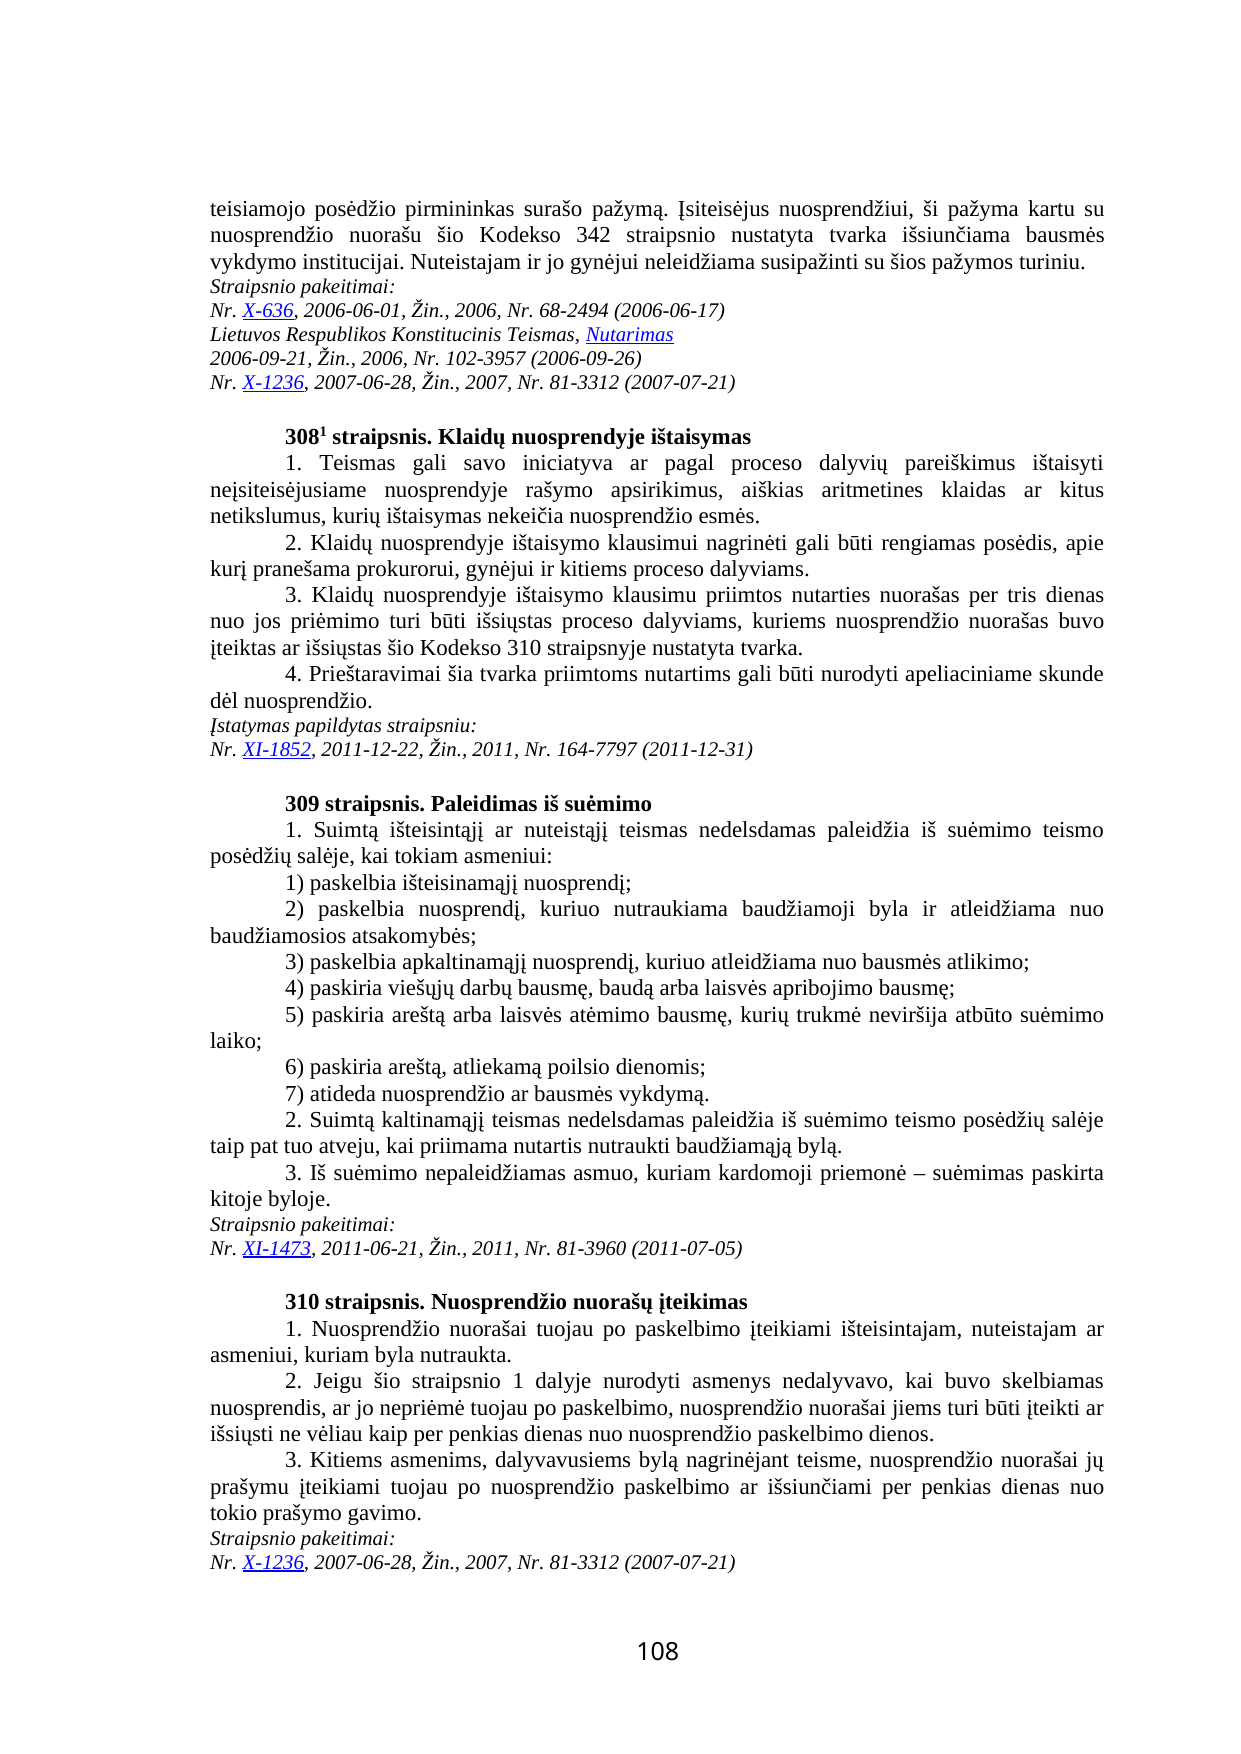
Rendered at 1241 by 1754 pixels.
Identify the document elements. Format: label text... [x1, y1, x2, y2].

text 3081 straipsnis. Klaidų nuosprendyje ištaisymas [210, 423, 1106, 449]
text 4) paskiria viešųjų darbų bausmę, baudą arba laisvės apribojimo bausmę; [210, 974, 1106, 1001]
text teisiamojo posėdžio pirmininkas surašo pažymą. Įsiteisėjus nuosprendžiui, ši pažyma kartu su nuosprendžio nuorašu šio Kodekso 342 straipsnio nustatyta tvarka išsiunčiama bausmės vykdymo institucijai. Nuteistajam ir jo gynėjui neleidžiama susipažinti su šios pažymos turiniu. [210, 195, 1106, 274]
text Nr. X-1236, 2007-06-28, Žin., 2007, Nr. 81-3312 (2007-07-21) [210, 370, 1106, 394]
text Nr. X-1236, 2007-06-28, Žin., 2007, Nr. 81-3312 (2007-07-21) [210, 1550, 1106, 1574]
text 3. Kitiems asmenims, dalyvavusiems bylą nagrinėjant teisme, nuosprendžio nuorašai jų prašymu įteikiami tuojau po nuosprendžio paskelbimo ar išsiunčiami per penkias dienas nuo tokio prašymo gavimo. [210, 1447, 1106, 1526]
text 1. Nuosprendžio nuorašai tuojau po paskelbimo įteikiami išteisintajam, nuteistajam ar asmeniui, kuriam byla nutraukta. [210, 1315, 1106, 1367]
text 3. Klaidų nuosprendyje ištaisymo klausimu priimtos nutarties nuorašas per tris dienas nuo jos priėmimo turi būti išsiųstas proceso dalyviams, kuriems nuosprendžio nuorašas buvo įteiktas ar išsiųstas šio Kodekso 310 straipsnyje nustatyta tvarka. [210, 581, 1106, 660]
text Nr. XI-1852, 2011-12-22, Žin., 2011, Nr. 164-7797 (2011-12-31) [210, 737, 1106, 761]
text Įstatymas papildytas straipsniu: [210, 713, 1106, 737]
text 2) paskelbia nuosprendį, kuriuo nutraukiama baudžiamoji byla ir atleidžiama nuo baudžiamosios atsakomybės; [210, 895, 1106, 948]
text 1. Suimtą išteisintąjį ar nuteistąjį teismas nedelsdamas paleidžia iš suėmimo teismo posėdžių salėje, kai tokiam asmeniui: [210, 816, 1106, 869]
text 2. Jeigu šio straipsnio 1 dalyje nurodyti asmenys nedalyvavo, kai buvo skelbiamas nuosprendis, ar jo nepriėmė tuojau po paskelbimo, nuosprendžio nuorašai jiems turi būti įteikti ar išsiųsti ne vėliau kaip per penkias dienas nuo nuosprendžio paskelbimo dienos. [210, 1367, 1106, 1447]
text Nr. X-636, 2006-06-01, Žin., 2006, Nr. 68-2494 (2006-06-17) [210, 298, 1106, 322]
text Straipsnio pakeitimai: [210, 1526, 1106, 1550]
text 310 straipsnis. Nuosprendžio nuorašų įteikimas [210, 1288, 1106, 1315]
text 3) paskelbia apkaltinamąjį nuosprendį, kuriuo atleidžiama nuo bausmės atlikimo; [210, 948, 1106, 974]
text 5) paskiria areštą arba laisvės atėmimo bausmę, kurių trukmė neviršija atbūto suėmimo laiko; [210, 1001, 1106, 1053]
text 1) paskelbia išteisinamąjį nuosprendį; [210, 869, 1106, 895]
text Straipsnio pakeitimai: [210, 1212, 1106, 1236]
text 2. Suimtą kaltinamąjį teismas nedelsdamas paleidžia iš suėmimo teismo posėdžių salėje taip pat tuo atveju, kai priimama nutartis nutraukti baudžiamąją bylą. [210, 1106, 1106, 1159]
text 309 straipsnis. Paleidimas iš suėmimo [210, 790, 1106, 816]
text 2006-09-21, Žin., 2006, Nr. 102-3957 (2006-09-26) [210, 346, 1106, 370]
text 3. Iš suėmimo nepaleidžiamas asmuo, kuriam kardomoji priemonė – suėmimas paskirta kitoje byloje. [210, 1159, 1106, 1212]
text 7) atideda nuosprendžio ar bausmės vykdymą. [210, 1080, 1106, 1106]
text 4. Prieštaravimai šia tvarka priimtoms nutartims gali būti nurodyti apeliaciniame skunde dėl nuosprendžio. [210, 660, 1106, 713]
text Lietuvos Respublikos Konstitucinis Teismas, Nutarimas [210, 322, 1106, 346]
text 2. Klaidų nuosprendyje ištaisymo klausimui nagrinėti gali būti rengiamas posėdis, apie kurį pranešama prokurorui, gynėjui ir kitiems proceso dalyviams. [210, 528, 1106, 581]
text 6) paskiria areštą, atliekamą poilsio dienomis; [210, 1053, 1106, 1080]
text Straipsnio pakeitimai: [210, 274, 1106, 298]
text Nr. XI-1473, 2011-06-21, Žin., 2011, Nr. 81-3960 (2011-07-05) [210, 1236, 1106, 1260]
text 1. Teismas gali savo iniciatyva ar pagal proceso dalyvių pareiškimus ištaisyti neįsiteisėjusiame nuosprendyje rašymo apsirikimus, aiškias aritmetines klaidas ar kitus netikslumus, kurių ištaisymas nekeičia nuosprendžio esmės. [210, 449, 1106, 528]
